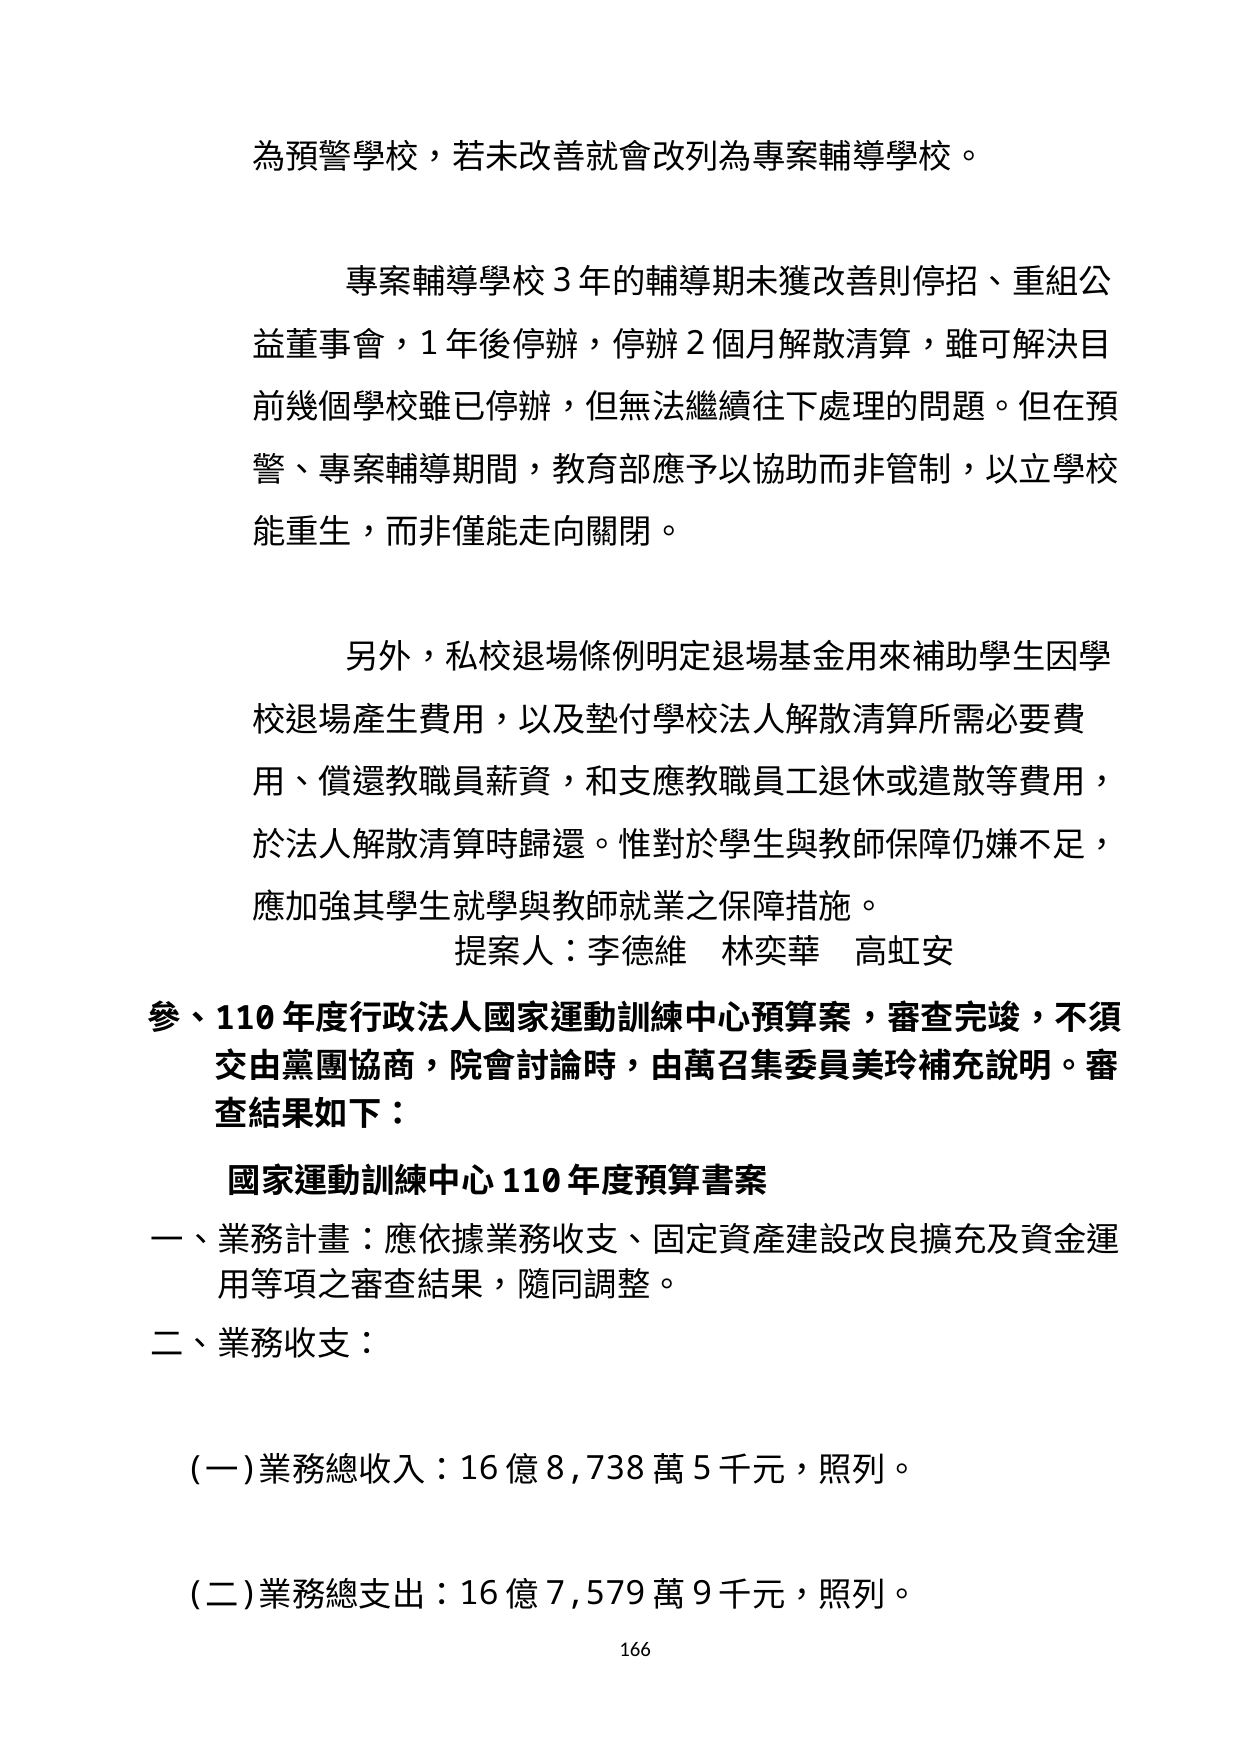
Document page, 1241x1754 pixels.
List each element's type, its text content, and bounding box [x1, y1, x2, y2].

text 國家運動訓練中心110年度預算書案 [148, 1154, 1122, 1202]
text 另外，私校退場條例明定退場基金用來補助學生因學校退場產生費用，以及墊付學校法人解散清算所需必要費用、償還教職員薪資，和支應教職員工退休或遣散等費用，於法人解散清算時歸還。惟對於學生與教師保障仍嫌不足，應加強其學生就學與教師就業之保障措施。 [185, 612, 1122, 925]
text 提案人：李德維 林奕華 高虹安 [148, 925, 1122, 973]
text 二、業務收支： [150, 1318, 1122, 1364]
text (一)業務總收入：16億8,738萬5千元，照列。 [185, 1425, 1122, 1487]
text (二)業務總支出：16億7,579萬9千元，照列。 [185, 1550, 1122, 1612]
text 為預警學校，若未改善就會改列為專案輔導學校。 [185, 112, 1122, 175]
text 參、110年度行政法人國家運動訓練中心預算案，審查完竣，不須交由黨團協商，院會討論時，由萬召集委員美玲補充說明。審查結果如下： [148, 991, 1122, 1135]
text 專案輔導學校3年的輔導期未獲改善則停招、重組公益董事會，1年後停辦，停辦2個月解散清算，雖可解決目前幾個學校雖已停辦，但無法繼續往下處理的問題。但在預警、專案輔導期間，教育部應予以協助而非管制，以立學校能重生，而非僅能走向關閉。 [185, 237, 1122, 550]
text 一、業務計畫：應依據業務收支、固定資產建設改良擴充及資金運用等項之審查結果，隨同調整。 [150, 1214, 1122, 1306]
